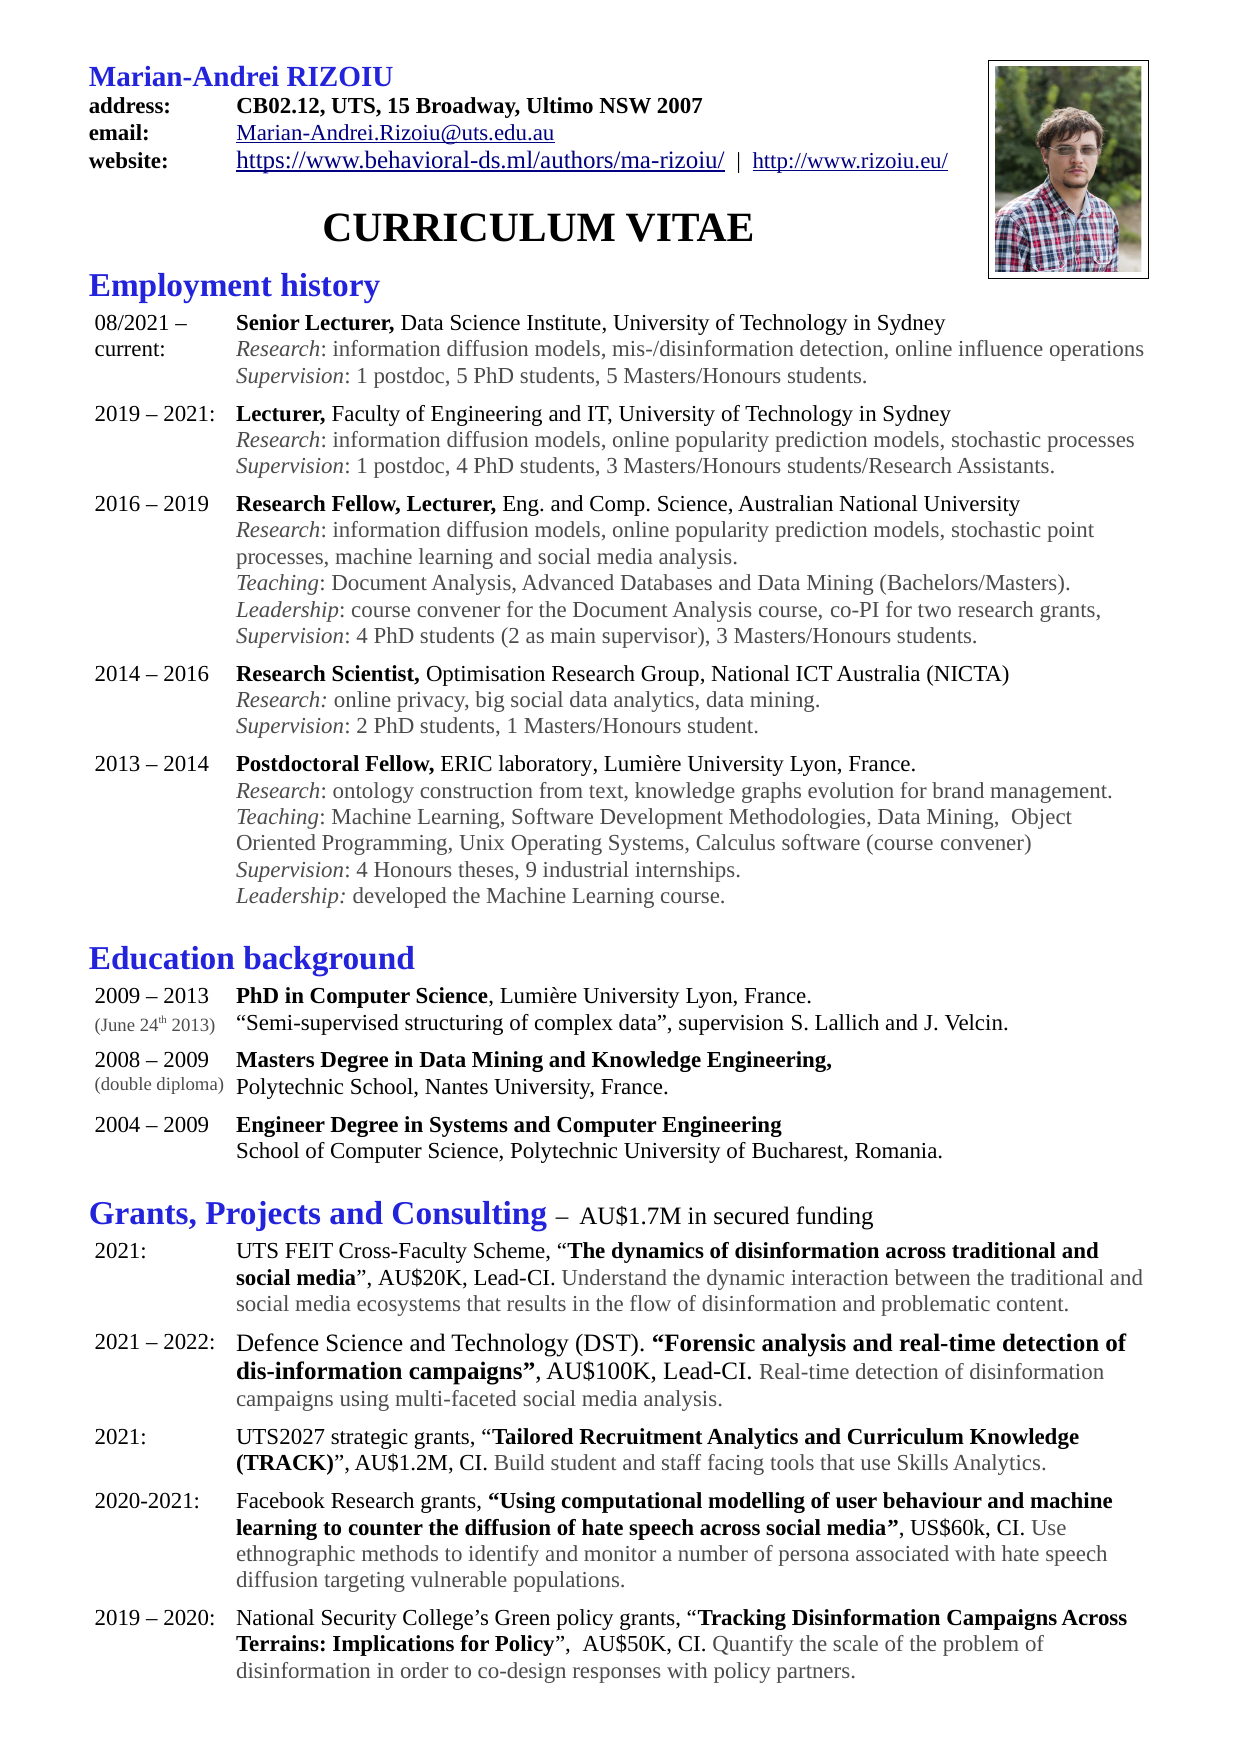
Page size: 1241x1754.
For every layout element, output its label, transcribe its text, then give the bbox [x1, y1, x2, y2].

table_cell Masters Degree in Data Mining and Knowledge Engineering, Polytechnic School, Nantes University, France. [230, 1041, 1163, 1105]
text Grants, Projects and Consulting – AU$1.7M in secured funding [88, 1193, 1152, 1231]
table_cell Facebook Research grants, “Using computational modelling of user behaviour and machine learning to counter the diffusion of hate speech across social media”, US$60k, CI. Use ethnographic methods to identify and monitor a number of persona associated with hate speech diffusion targeting vulnerable populations. [230, 1481, 1164, 1598]
text email: Marian-Andrei.Rizoiu@uts.edu.au [88, 119, 988, 145]
table_header 2021: [89, 1231, 230, 1322]
table_cell Defence Science and Technology (DST). “Forensic analysis and real-time detection of dis-information campaigns”, AU$100K, Lead-CI. Real-time detection of disinformation campaigns using multi-faceted social media analysis. [230, 1322, 1164, 1417]
table_cell Engineer Degree in Systems and Computer Engineering School of Computer Science, Polytechnic University of Bucharest, Romania. [230, 1105, 1163, 1169]
table_cell 2014 – 2016 [89, 654, 230, 744]
text Marian-Andrei RIZOIU [88, 59, 1148, 93]
table_cell Postdoctoral Fellow, ERIC laboratory, Lumière University Lyon, France. Research: ontology construction from text, knowledge graphs evolution for brand management. Teaching: Machine Learning, Software Development Methodologies, Data Mining, Object Oriented Programming, Unix Operating Systems, Calculus software (course convener) Supervision: 4 Honours theses, 9 industrial internships. Leadership: developed the Machine Learning course. [230, 745, 1164, 914]
table_header 08/2021 – current: [89, 304, 230, 394]
table_cell 2008 – 2009 (double diploma) [89, 1041, 230, 1105]
table_cell 2004 – 2009 [89, 1105, 230, 1169]
table_cell 2016 – 2019 [89, 485, 230, 654]
table_cell Lecturer, Faculty of Engineering and IT, University of Technology in Sydney Research: information diffusion models, online popularity prediction models, stochastic processes Supervision: 1 postdoc, 4 PhD students, 3 Masters/Honours students/Research Assistants. [230, 394, 1164, 484]
text Education background [88, 938, 1152, 977]
table_header 2009 – 2013 (June 24th 2013) [89, 977, 230, 1041]
table_cell 2020-2021: [89, 1481, 230, 1598]
text website: https://www.behavioral-ds.ml/authors/ma-rizoiu/ | http://www.rizoiu.eu/ [88, 145, 957, 174]
table_cell 2013 – 2014 [89, 745, 230, 914]
table_header UTS FEIT Cross-Faculty Scheme, “The dynamics of disinformation across traditional and social media”, AU$20K, Lead-CI. Understand the dynamic interaction between the traditional and social media ecosystems that results in the flow of disinformation and problematic content. [230, 1231, 1164, 1322]
picture [995, 66, 1142, 272]
table_cell National Security College’s Green policy grants, “Tracking Disinformation Campaigns Across Terrains: Implications for Policy”, AU$50K, CI. Quantify the scale of the problem of disinformation in order to co‐design responses with policy partners. [230, 1598, 1164, 1689]
table_cell Research Scientist, Optimisation Research Group, National ICT Australia (NICTA) Research: online privacy, big social data analytics, data mining. Supervision: 2 PhD students, 1 Masters/Honours student. [230, 654, 1164, 744]
table_cell 2019 – 2020: [89, 1598, 230, 1689]
text CURRICULUM VITAE [88, 203, 988, 251]
table_header Senior Lecturer, Data Science Institute, University of Technology in Sydney Research: information diffusion models, mis-/disinformation detection, online influence operations Supervision: 1 postdoc, 5 PhD students, 5 Masters/Honours students. [230, 304, 1164, 394]
table_header PhD in Computer Science, Lumière University Lyon, France. “Semi-supervised structuring of complex data”, supervision S. Lallich and J. Velcin. [230, 977, 1163, 1041]
table_cell 2021: [89, 1417, 230, 1481]
table_cell Research Fellow, Lecturer, Eng. and Comp. Science, Australian National University Research: information diffusion models, online popularity prediction models, stochastic point processes, machine learning and social media analysis. Teaching: Document Analysis, Advanced Databases and Data Mining (Bachelors/Masters). Leadership: course convener for the Document Analysis course, co-PI for two research grants, Supervision: 4 PhD students (2 as main supervisor), 3 Masters/Honours students. [230, 485, 1164, 654]
table_cell 2019 – 2021: [89, 394, 230, 484]
text address: CB02.12, UTS, 15 Broadway, Ultimo NSW 2007 [88, 93, 988, 119]
text Employment history [88, 265, 1152, 303]
table_cell UTS2027 strategic grants, “Tailored Recruitment Analytics and Curriculum Knowledge (TRACK)”, AU$1.2M, CI. Build student and staff facing tools that use Skills Analytics. [230, 1417, 1164, 1481]
table_cell 2021 – 2022: [89, 1322, 230, 1417]
